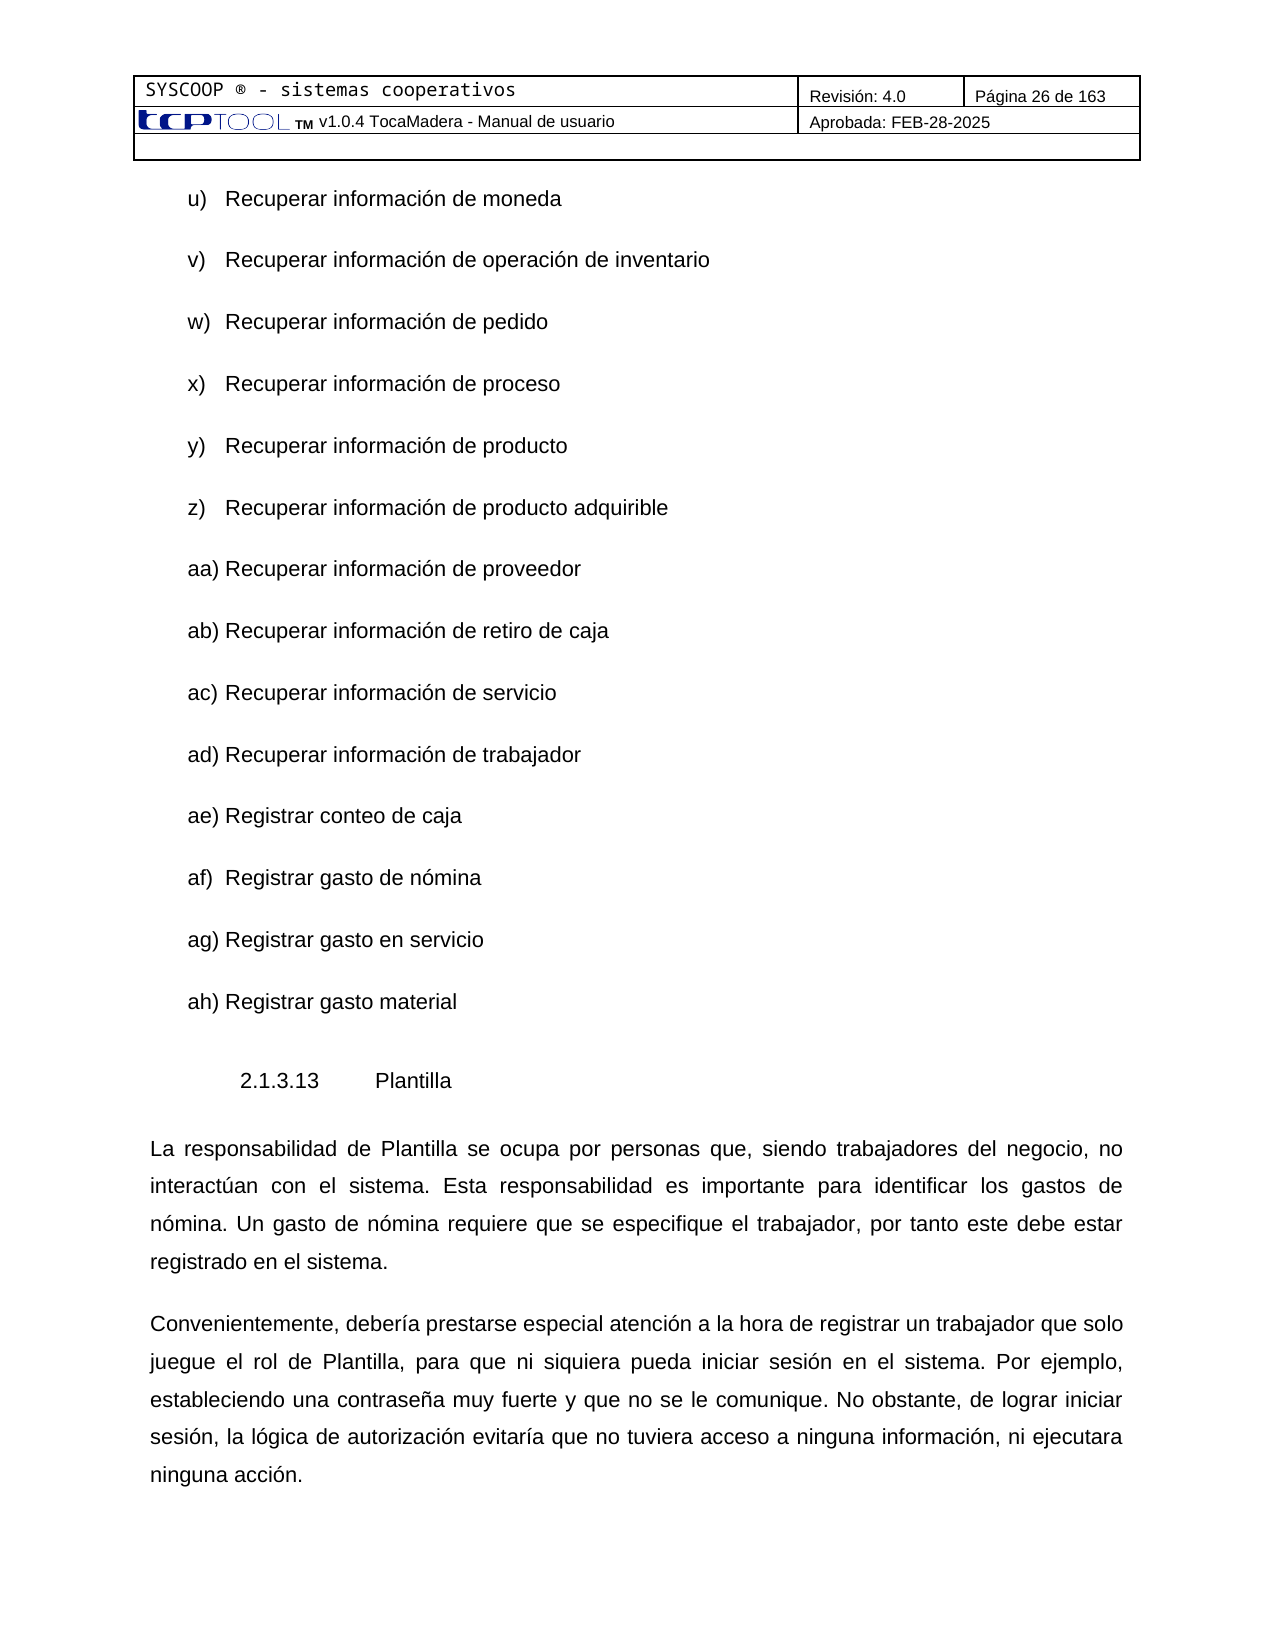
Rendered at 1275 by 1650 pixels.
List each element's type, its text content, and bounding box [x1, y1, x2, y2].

text Convenientemente, debería prestarse especial atención a la hora de registrar un trabajador que solo juegue el rol de Plantilla, para que ni siquiera pueda iniciar sesión en el sistema. Por ejemplo, estableciendo una contraseña muy fuerte y que no se le comunique. No obstante, de lograr iniciar sesión, la lógica de autorización evitaría que no tuviera acceso a ninguna información, ni ejecutara ninguna acción. [150, 1311, 1125, 1487]
list Recuperar información de proveedor [187, 556, 1125, 581]
list Recuperar información de moneda [187, 186, 1125, 211]
list Registrar gasto material [187, 989, 1125, 1014]
list Registrar conteo de caja [187, 803, 1125, 828]
list Recuperar información de producto adquirible [187, 494, 1125, 520]
list Recuperar información de proceso [187, 371, 1125, 396]
list Recuperar información de retiro de caja [187, 618, 1125, 643]
text La responsabilidad de Plantilla se ocupa por personas que, siendo trabajadores del negocio, no interactúan con el sistema. Esta responsabilidad es importante para identificar los gastos de nómina. Un gasto de nómina requiere que se especifique el trabajador, por tanto este debe estar registrado en el sistema. [150, 1136, 1125, 1274]
list Recuperar información de trabajador [187, 742, 1125, 767]
list Recuperar información de servicio [187, 680, 1125, 705]
list Registrar gasto en servicio [187, 927, 1125, 952]
list Recuperar información de producto [187, 433, 1125, 458]
list Recuperar información de operación de inventario [187, 247, 1125, 273]
list Registrar gasto de nómina [187, 865, 1125, 890]
list Recuperar información de pedido [187, 309, 1125, 334]
picture [138, 110, 290, 130]
subtitle Plantilla [240, 1068, 1125, 1094]
